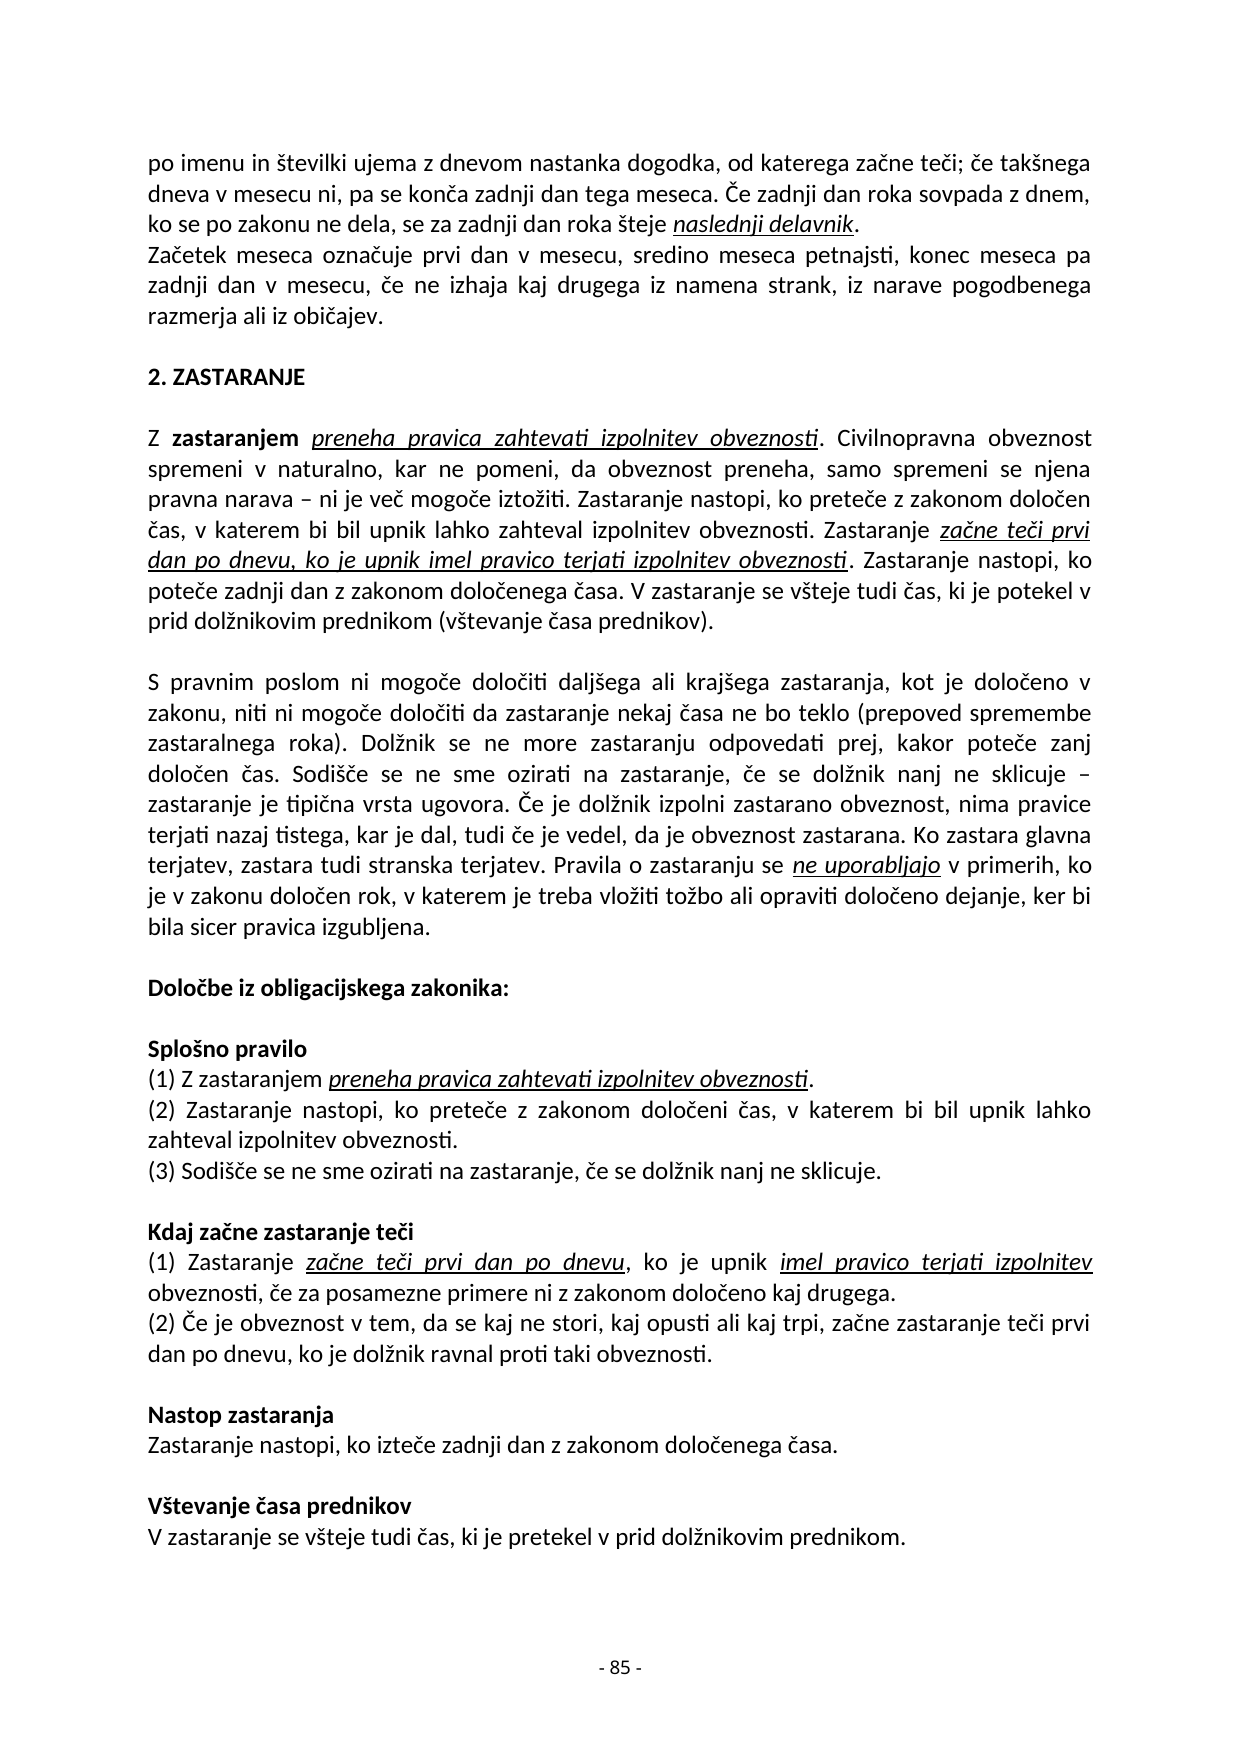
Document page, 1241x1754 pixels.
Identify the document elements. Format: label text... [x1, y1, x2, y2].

text Splošno pravilo [148, 1033, 1093, 1063]
text S pravnim poslom ni mogoče določiti daljšega ali krajšega zastaranja, kot je določeno v zakonu, niti ni mogoče določiti da zastaranje nekaj časa ne bo teklo (prepoved spremembe zastaralnega roka). Dolžnik se ne more zastaranju odpovedati prej, kakor poteče zanj določen čas. Sodišče se ne sme ozirati na zastaranje, če se dolžnik nanj ne sklicuje – zastaranje je tipična vrsta ugovora. Če je dolžnik izpolni zastarano obveznost, nima pravice terjati nazaj tistega, kar je dal, tudi če je vedel, da je obveznost zastarana. Ko zastara glavna terjatev, zastara tudi stranska terjatev. Pravila o zastaranju se ne uporabljajo v primerih, ko je v zakonu določen rok, v katerem je treba vložiti tožbo ali opraviti določeno dejanje, ker bi bila sicer pravica izgubljena. [148, 666, 1093, 941]
text Zastaranje nastopi, ko izteče zadnji dan z zakonom določenega časa. [148, 1429, 1093, 1460]
text Začetek meseca označuje prvi dan v mesecu, sredino meseca petnajsti, konec meseca pa zadnji dan v mesecu, če ne izhaja kaj drugega iz namena strank, iz narave pogodbenega razmerja ali iz običajev. [148, 239, 1093, 331]
text Z zastaranjem preneha pravica zahtevati izpolnitev obveznosti. Civilnopravna obveznost spremeni v naturalno, kar ne pomeni, da obveznost preneha, samo spremeni se njena pravna narava – ni je več mogoče iztožiti. Zastaranje nastopi, ko preteče z zakonom določen čas, v katerem bi bil upnik lahko zahteval izpolnitev obveznosti. Zastaranje začne teči prvi dan po dnevu, ko je upnik imel pravico terjati izpolnitev obveznosti. Zastaranje nastopi, ko poteče zadnji dan z zakonom določenega časa. V zastaranje se všteje tudi čas, ki je potekel v prid dolžnikovim prednikom (vštevanje časa prednikov). [148, 422, 1093, 636]
text Določbe iz obligacijskega zakonika: [148, 972, 1093, 1002]
text (2) Zastaranje nastopi, ko preteče z zakonom določeni čas, v katerem bi bil upnik lahko zahteval izpolnitev obveznosti. [148, 1094, 1093, 1155]
text (3) Sodišče se ne sme ozirati na zastaranje, če se dolžnik nanj ne sklicuje. [148, 1155, 1093, 1185]
text Nastop zastaranja [148, 1399, 1093, 1429]
text po imenu in številki ujema z dnevom nastanka dogodka, od katerega začne teči; če takšnega dneva v mesecu ni, pa se konča zadnji dan tega meseca. Če zadnji dan roka sovpada z dnem, ko se po zakonu ne dela, se za zadnji dan roka šteje naslednji delavnik. [148, 148, 1093, 239]
text Vštevanje časa prednikov [148, 1491, 1093, 1521]
text (2) Če je obveznost v tem, da se kaj ne stori, kaj opusti ali kaj trpi, začne zastaranje teči prvi dan po dnevu, ko je dolžnik ravnal proti taki obveznosti. [148, 1307, 1093, 1368]
text 2. ZASTARANJE [148, 361, 1093, 392]
text Kdaj začne zastaranje teči [148, 1216, 1093, 1246]
text V zastaranje se všteje tudi čas, ki je pretekel v prid dolžnikovim prednikom. [148, 1521, 1093, 1552]
text (1) Z zastaranjem preneha pravica zahtevati izpolnitev obveznosti. [148, 1063, 1093, 1094]
text (1) Zastaranje začne teči prvi dan po dnevu, ko je upnik imel pravico terjati izpolnitev obveznosti, če za posamezne primere ni z zakonom določeno kaj drugega. [148, 1246, 1093, 1307]
